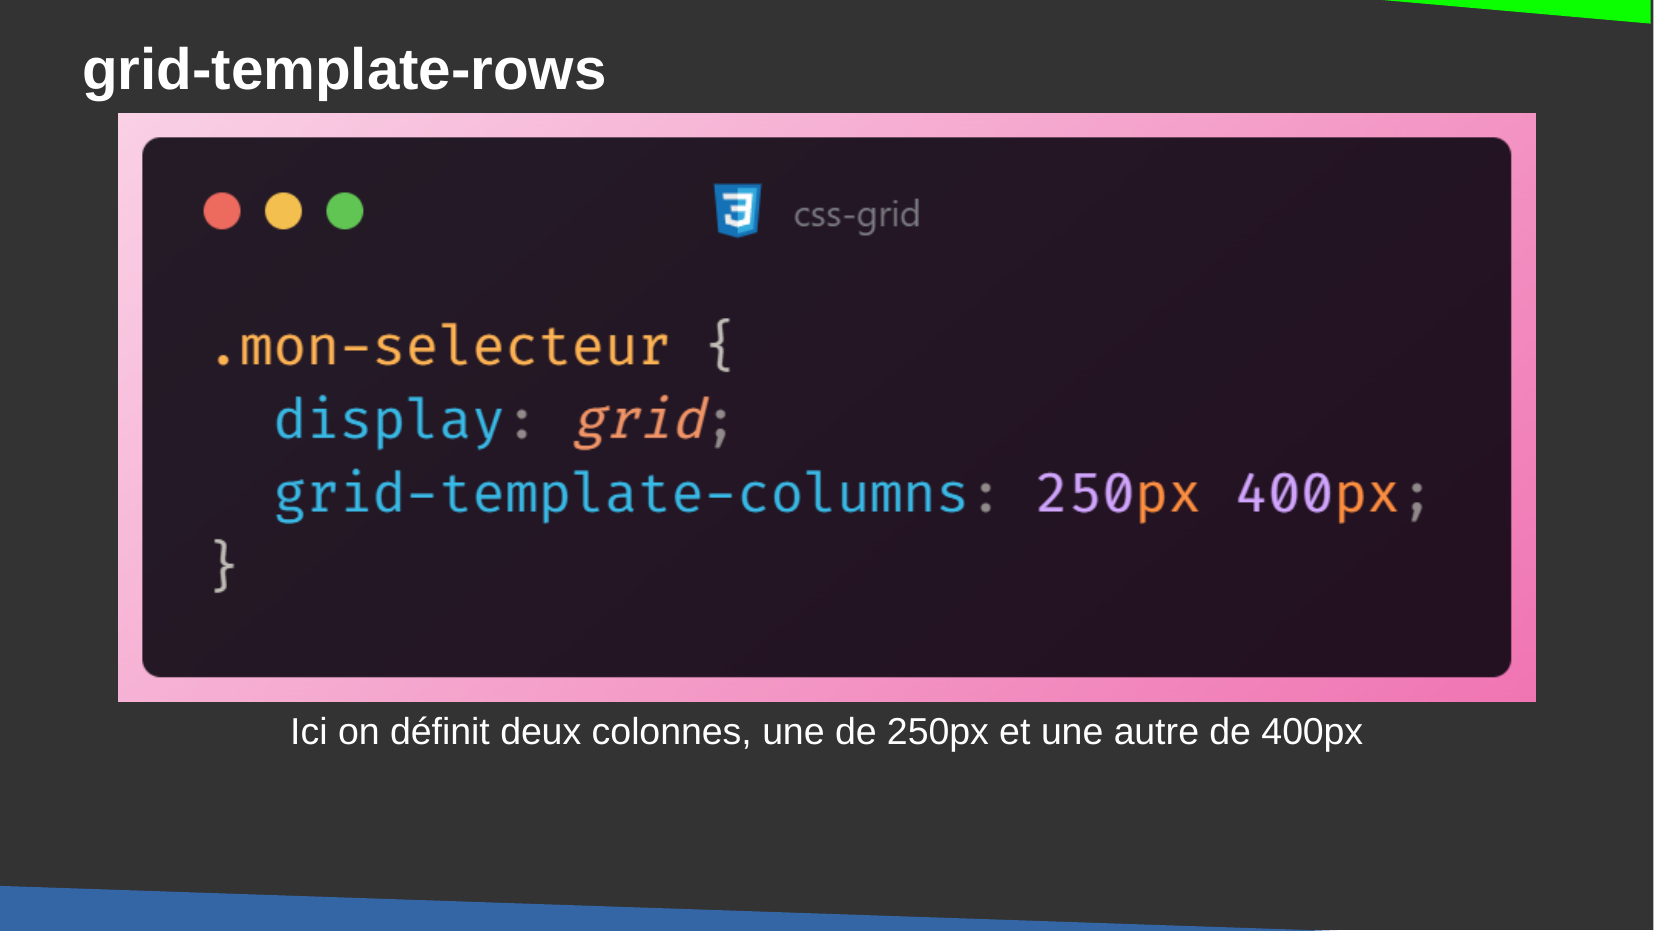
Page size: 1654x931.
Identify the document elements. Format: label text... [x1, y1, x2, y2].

picture [118, 113, 1536, 702]
text_box Ici on définit deux colonnes, une de 250px et une autre de 400px [118, 702, 1536, 844]
text_box [0, 885, 1337, 931]
title grid-template-rows [82, 37, 1571, 122]
text_box [1382, 0, 1651, 24]
